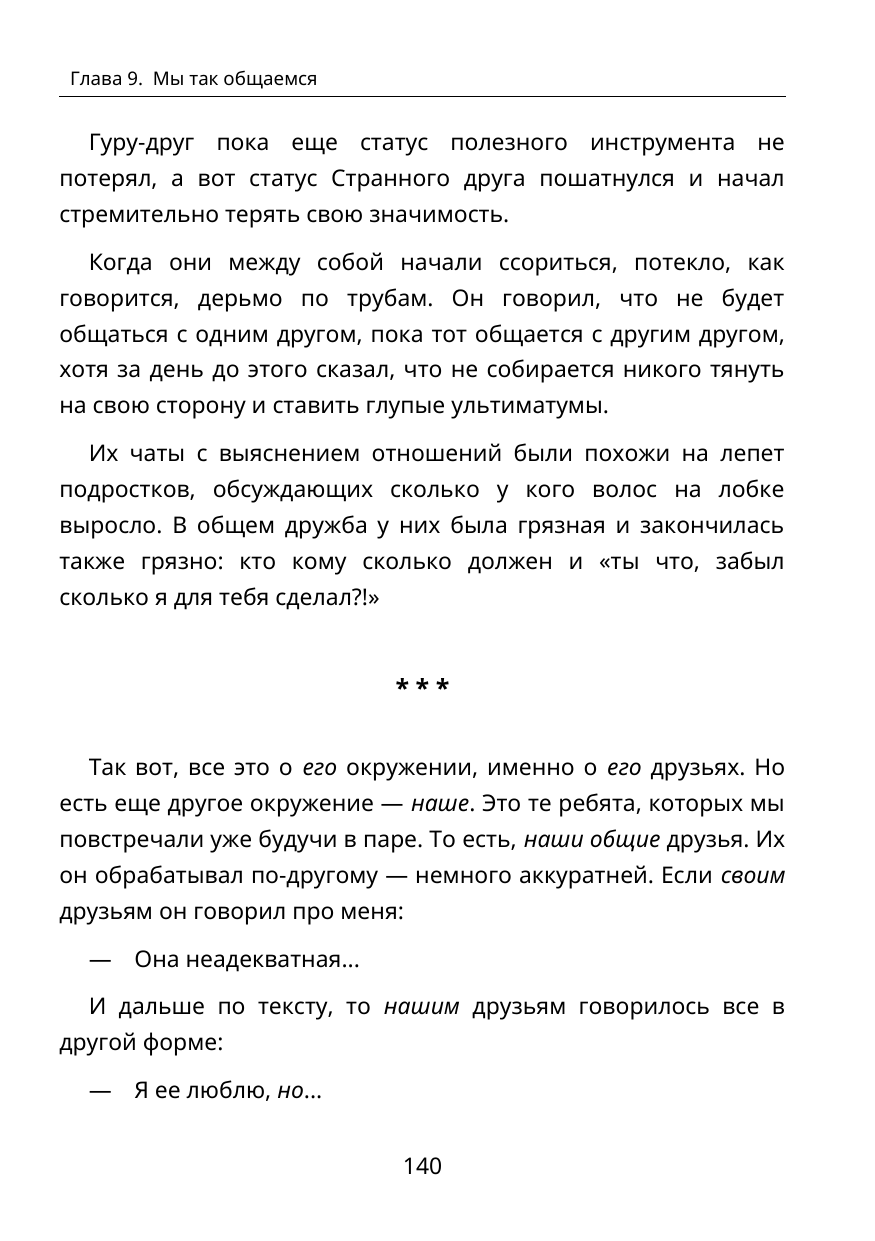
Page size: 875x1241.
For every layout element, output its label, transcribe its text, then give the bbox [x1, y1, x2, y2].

text Когда они между собой начали ссориться, потекло, как говорится, дерьмо по трубам. Он говорил, что не будет общаться с одним другом, пока тот общается с другим другом, хотя за день до этого сказал, что не собирается никого тянуть на свою сторону и ставить глупые ультиматумы. [59, 246, 786, 421]
list Я ее люблю, но... [59, 1074, 786, 1105]
list Она неадекватная... [59, 942, 786, 974]
text Так вот, все это о его окружении, именно о его друзьях. Но есть еще другое окружение — наше. Это те ребята, которых мы повстречали уже будучи в паре. То есть, наши общие друзья. Их он обрабатывал по-другому — немного аккуратней. Если своим друзьям он говорил про меня: [59, 751, 786, 926]
subtitle * * * [59, 670, 786, 704]
text Гуру-друг пока еще статус полезного инструмента не потерял, а вот статус Странного друга пошатнулся и начал стремительно терять свою значимость. [59, 126, 786, 229]
text Их чаты с выяснением отношений были похожи на лепет подростков, обсуждающих сколько у кого волос на лобке выросло. В общем дружба у них была грязная и закончилась также грязно: кто кому сколько должен и «ты что, забыл сколько я для тебя сделал?!» [59, 437, 786, 612]
text И дальше по тексту, то нашим друзьям говорилось все в другой форме: [59, 990, 786, 1057]
